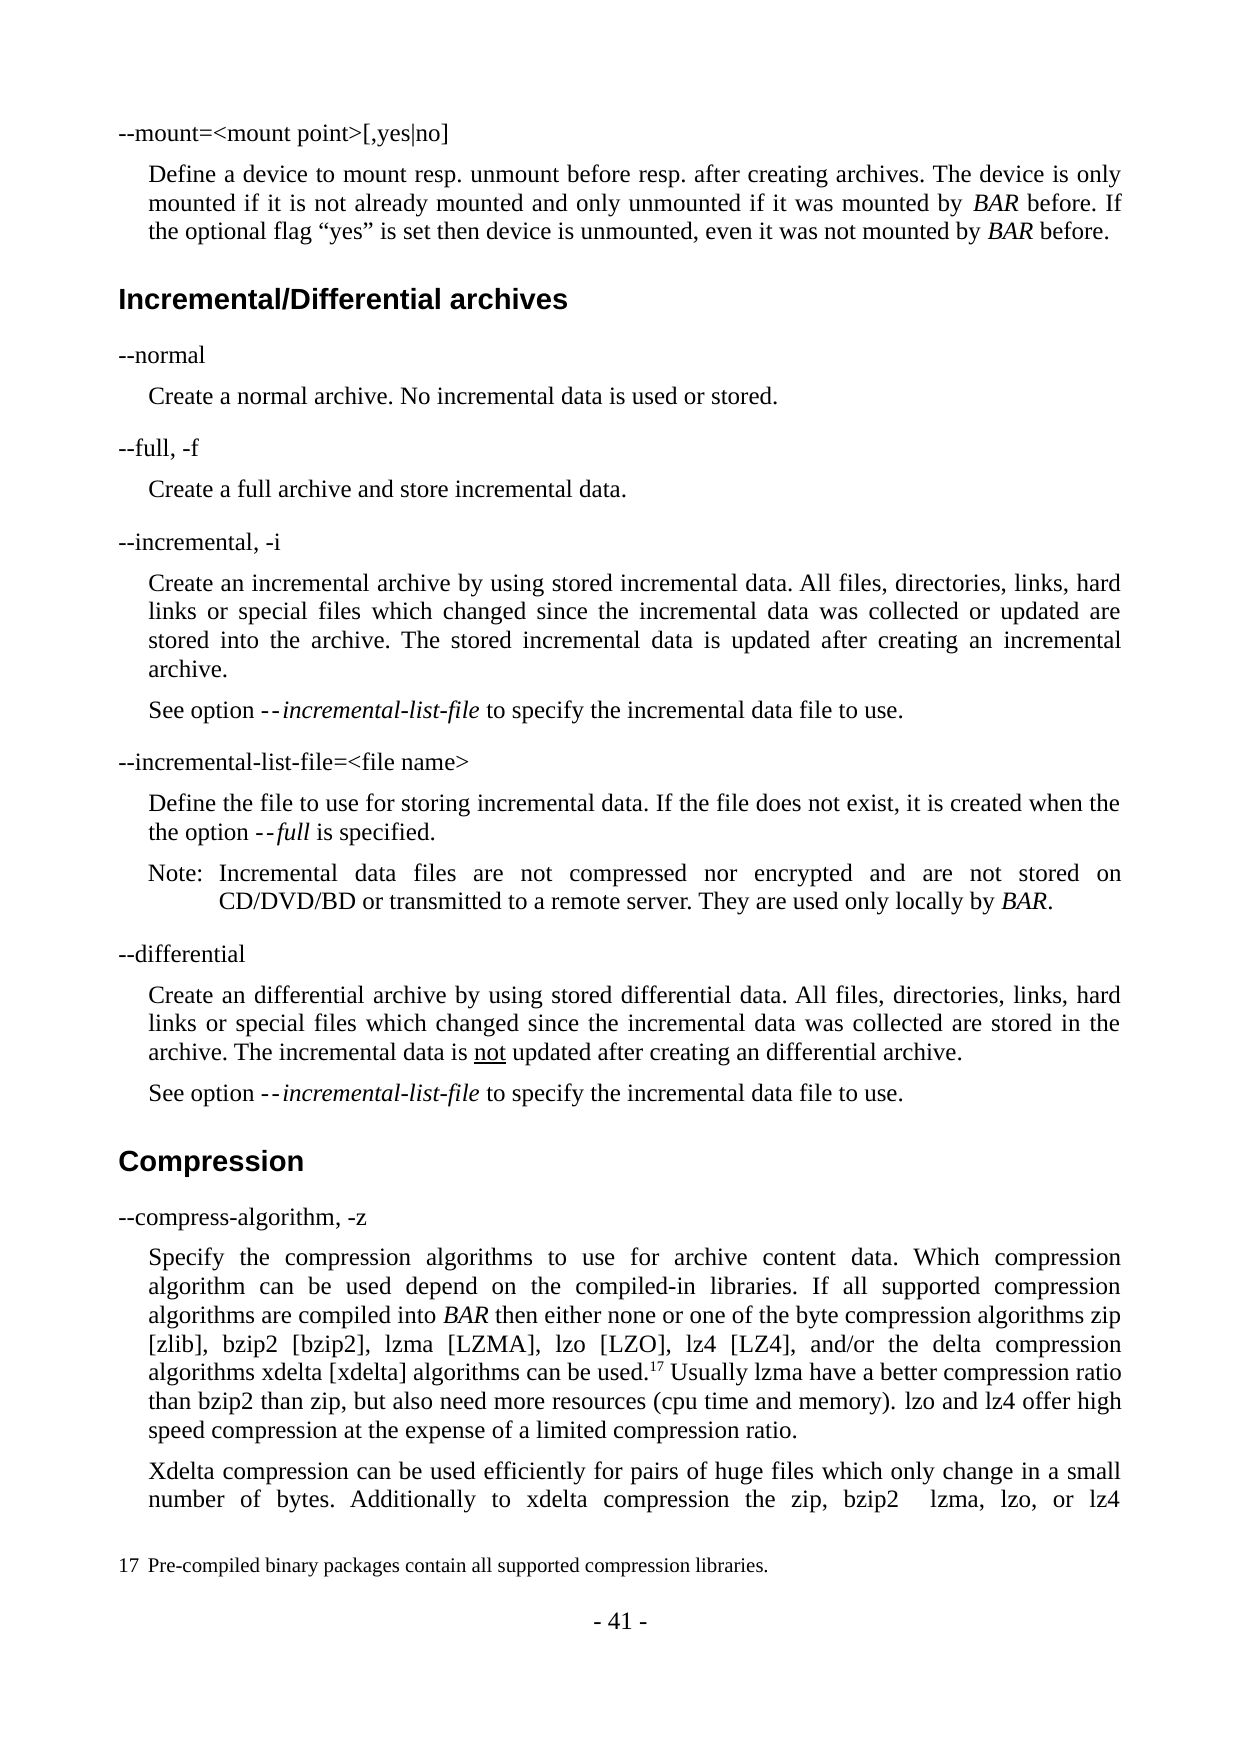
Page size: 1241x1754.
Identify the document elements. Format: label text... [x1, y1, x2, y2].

text Define a device to mount resp. unmount before resp. after creating archives. The device is only mounted if it is not already mounted and only unmounted if it was mounted by BAR before. If the optional flag “yes” is set then device is unmounted, even it was not mounted by BAR before. [148, 159, 1122, 245]
title --differential [118, 939, 1122, 968]
text Note: Incremental data files are not compressed nor encrypted and are not stored on CD/DVD/BD or transmitted to a remote server. They are used only locally by BAR. [148, 858, 1122, 915]
title --incremental-list-file=<file name> [118, 747, 1122, 776]
text See option ‑‑incremental-list-file to specify the incremental data file to use. [148, 1078, 1122, 1107]
title --full, -f [118, 433, 1122, 462]
title --mount=<mount point>[,yes|no] [118, 118, 1122, 147]
title --incremental, -i [118, 527, 1122, 556]
text Pre-compiled binary packages contain all supported compression libraries. [118, 1553, 1122, 1577]
subtitle Incremental/Differential archives [118, 282, 1122, 316]
title --normal [118, 340, 1122, 369]
text Create an differential archive by using stored differential data. All files, directories, links, hard links or special files which changed since the incremental data was collected are stored in the archive. The incremental data is not updated after creating an differential archive. [148, 980, 1122, 1066]
text Create an incremental archive by using stored incremental data. All files, directories, links, hard links or special files which changed since the incremental data was collected or updated are stored into the archive. The stored incremental data is updated after creating an incremental archive. [148, 568, 1122, 683]
subtitle Compression [118, 1144, 1122, 1177]
text Xdelta compression can be used efficiently for pairs of huge files which only change in a small number of bytes. Additionally to xdelta compression the zip, bzip2 lzma, lzo, or lz4 [148, 1456, 1122, 1513]
text Create a full archive and store incremental data. [148, 474, 1122, 503]
text Define the file to use for storing incremental data. If the file does not exist, it is created when the the option ‑‑full is specified. [148, 788, 1122, 846]
title --compress-algorithm, -z [118, 1202, 1122, 1231]
text Specify the compression algorithms to use for archive content data. Which compression algorithm can be used depend on the compiled-in libraries. If all supported compression algorithms are compiled into BAR then either none or one of the byte compression algorithms zip [zlib], bzip2 [bzip2], lzma [LZMA], lzo [LZO], lz4 [LZ4], and/or the delta compression algorithms xdelta [xdelta] algorithms can be used. Usually lzma have a better compression ratio than bzip2 than zip, but also need more resources (cpu time and memory). lzo and lz4 offer high speed compression at the expense of a limited compression ratio. [148, 1242, 1122, 1444]
text See option ‑‑incremental-list-file to specify the incremental data file to use. [148, 695, 1122, 723]
text Create a normal archive. No incremental data is used or stored. [148, 381, 1122, 409]
